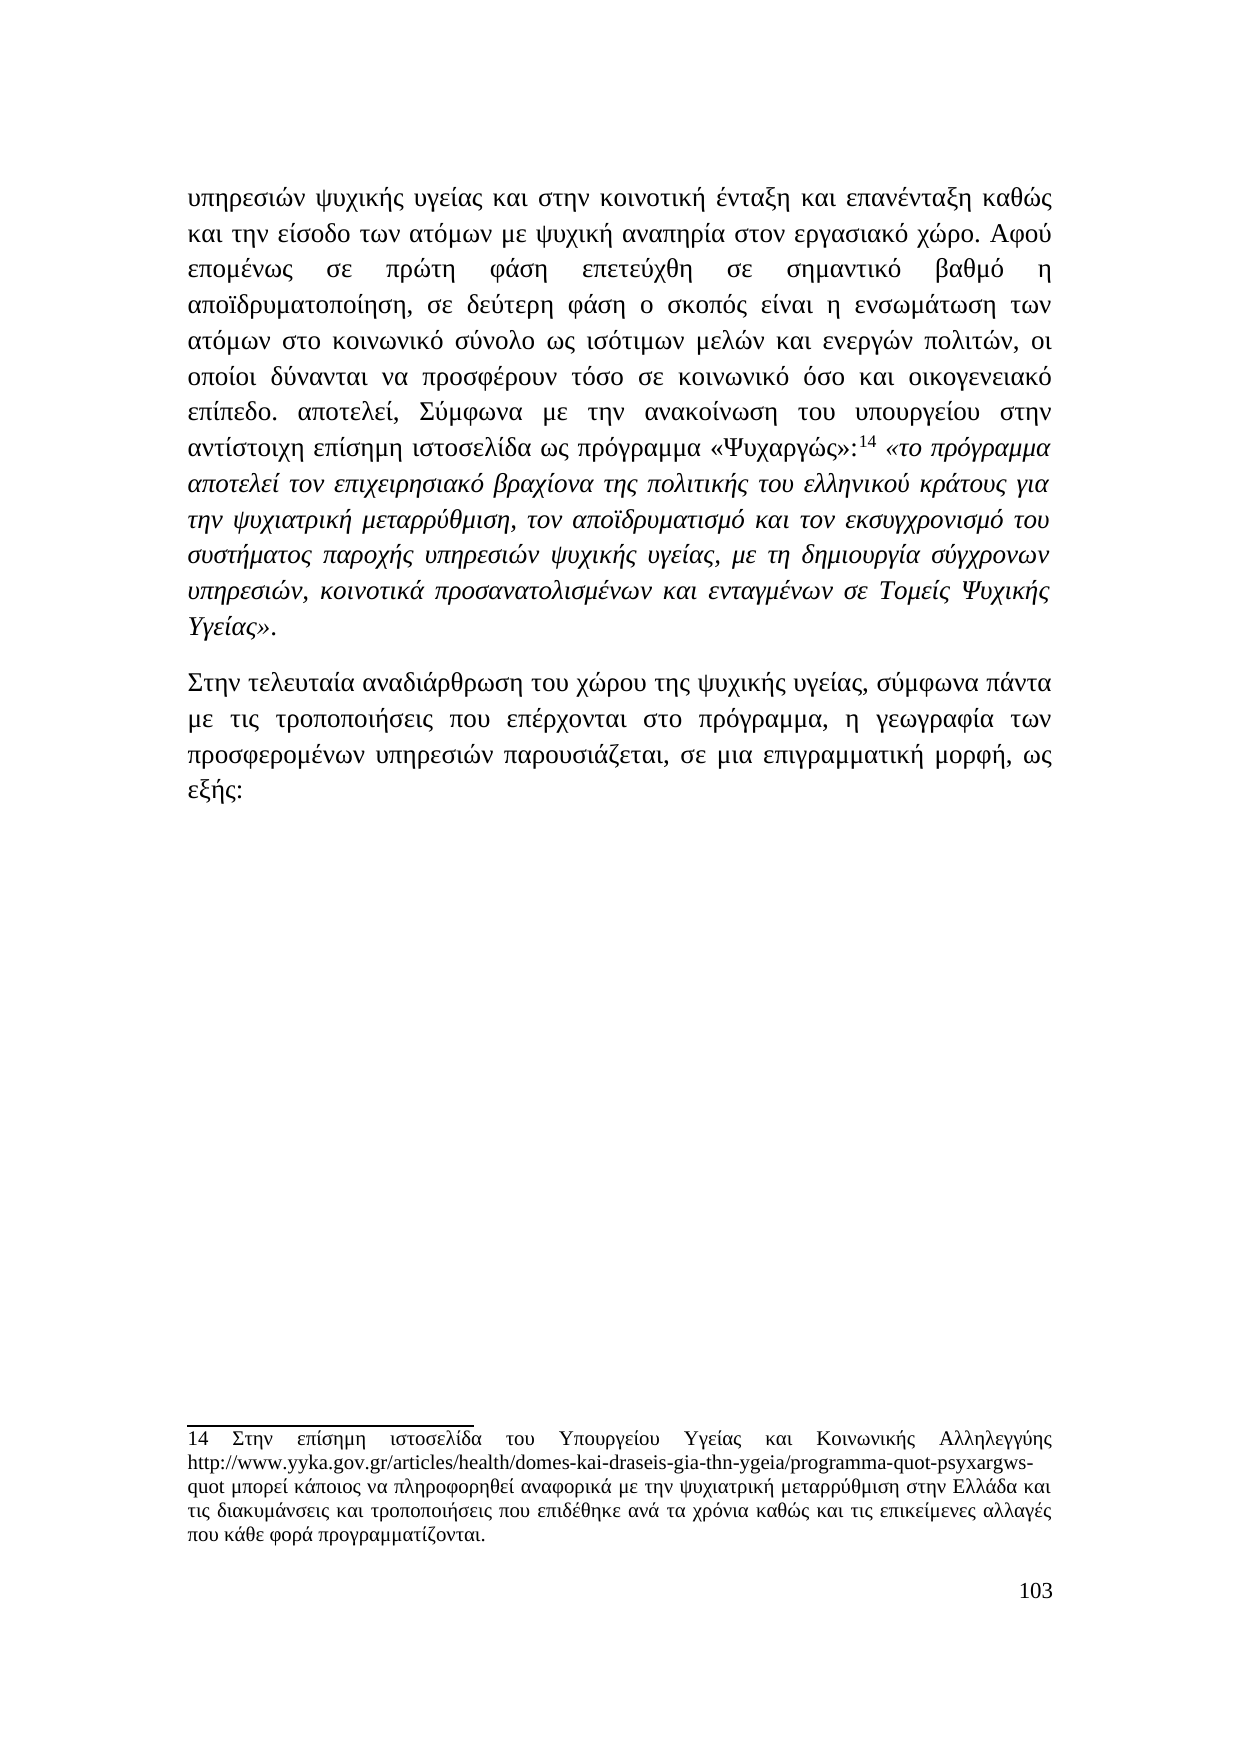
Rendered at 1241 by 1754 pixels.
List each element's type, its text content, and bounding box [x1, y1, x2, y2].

text Στην επίσημη ιστοσελίδα του Υπουργείου Υγείας και Κοινωνικής Αλληλεγγύης http://www.yyka.gov.gr/articles/health/domes-kai-draseis-gia-thn-ygeia/programma-quot-psyxargws-quot μπορεί κάποιος να πληροφορηθεί αναφορικά με την ψυχιατρική μεταρρύθμιση στην Ελλάδα και τις διακυμάνσεις και τροποποιήσεις που επιδέθηκε ανά τα χρόνια καθώς και τις επικείμενες αλλαγές που κάθε φορά προγραμματίζονται. [187, 1426, 1053, 1546]
text Στην τελευταία αναδιάρθρωση του χώρου της ψυχικής υγείας, σύμφωνα πάντα με τις τροποποιήσεις που επέρχονται στο πρόγραμμα, η γεωγραφία των προσφερομένων υπηρεσιών παρουσιάζεται, σε μια επιγραμματική μορφή, ως εξής: [187, 666, 1053, 805]
text υπηρεσιών ψυχικής υγείας και στην κοινοτική ένταξη και επανένταξη καθώς και την είσοδο των ατόμων με ψυχική αναπηρία στον εργασιακό χώρο. Αφού επομένως σε πρώτη φάση επετεύχθη σε σημαντικό βαθμό η αποïδρυματοποίηση, σε δεύτερη φάση ο σκοπός είναι η ενσωμάτωση των ατόμων στο κοινωνικό σύνολο ως ισότιμων μελών και ενεργών πολιτών, οι οποίοι δύνανται να προσφέρουν τόσο σε κοινωνικό όσο και οικογενειακό επίπεδο. αποτελεί, Σύμφωνα με την ανακοίνωση του υπουργείου στην αντίστοιχη επίσημη ιστοσελίδα ως πρόγραμμα «Ψυχαργώς»: «το πρόγραμμα αποτελεί τον επιχειρησιακό βραχίονα της πολιτικής του ελληνικού κράτους για την ψυχιατρική μεταρρύθμιση, τον αποϊδρυματισμό και τον εκσυγχρονισμό του συστήματος παροχής υπηρεσιών ψυχικής υγείας, με τη δημιουργία σύγχρονων υπηρεσιών, κοινοτικά προσανατολισμένων και ενταγμένων σε Τομείς Ψυχικής Υγείας». [187, 181, 1053, 641]
